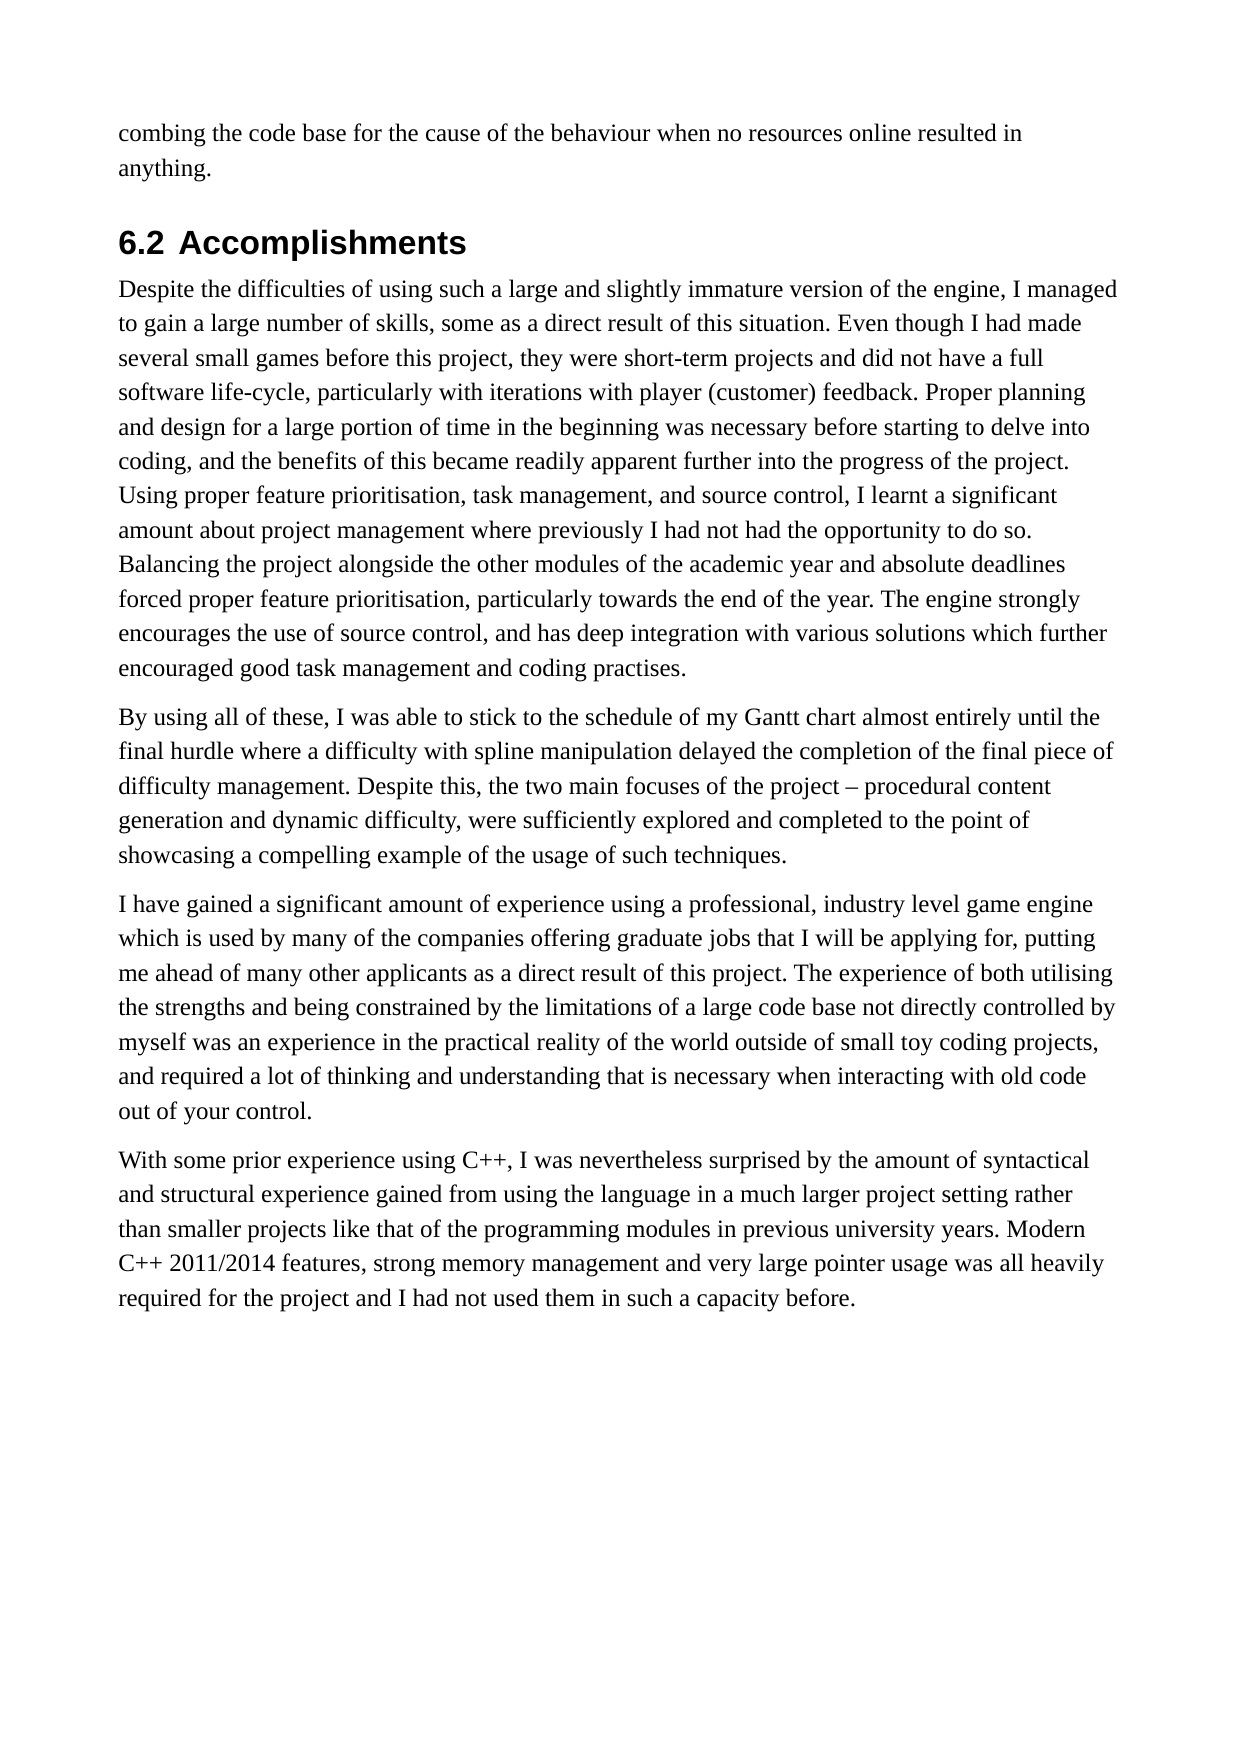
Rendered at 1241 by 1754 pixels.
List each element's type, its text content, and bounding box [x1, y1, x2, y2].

subtitle Accomplishments [118, 222, 1122, 261]
text combing the code base for the cause of the behaviour when no resources online resulted in anything. [118, 118, 1122, 181]
text By using all of these, I was able to stick to the schedule of my Gantt chart almost entirely until the final hurdle where a difficulty with spline manipulation delayed the completion of the final piece of difficulty management. Despite this, the two main focuses of the project – procedural content generation and dynamic difficulty, were sufficiently explored and completed to the point of showcasing a compelling example of the usage of such techniques. [118, 702, 1122, 869]
text Despite the difficulties of using such a large and slightly immature version of the engine, I managed to gain a large number of skills, some as a direct result of this situation. Even though I had made several small games before this project, they were short-term projects and did not have a full software life-cycle, particularly with iterations with player (customer) feedback. Proper planning and design for a large portion of time in the beginning was necessary before starting to delve into coding, and the benefits of this became readily apparent further into the progress of the project. Using proper feature prioritisation, task management, and source control, I learnt a significant amount about project management where previously I had not had the opportunity to do so. Balancing the project alongside the other modules of the academic year and absolute deadlines forced proper feature prioritisation, particularly towards the end of the year. The engine strongly encourages the use of source control, and has deep integration with various solutions which further encouraged good task management and coding practises. [118, 274, 1122, 682]
text With some prior experience using C++, I was nevertheless surprised by the amount of syntactical and structural experience gained from using the language in a much larger project setting rather than smaller projects like that of the programming modules in previous university years. Modern C++ 2011/2014 features, strong memory management and very large pointer usage was all heavily required for the project and I had not used them in such a capacity before. [118, 1145, 1122, 1312]
text I have gained a significant amount of experience using a professional, industry level game engine which is used by many of the companies offering graduate jobs that I will be applying for, putting me ahead of many other applicants as a direct result of this project. The experience of both utilising the strengths and being constrained by the limitations of a large code base not directly controlled by myself was an experience in the practical reality of the world outside of small toy coding projects, and required a lot of thinking and understanding that is necessary when interacting with old code out of your control. [118, 889, 1122, 1124]
